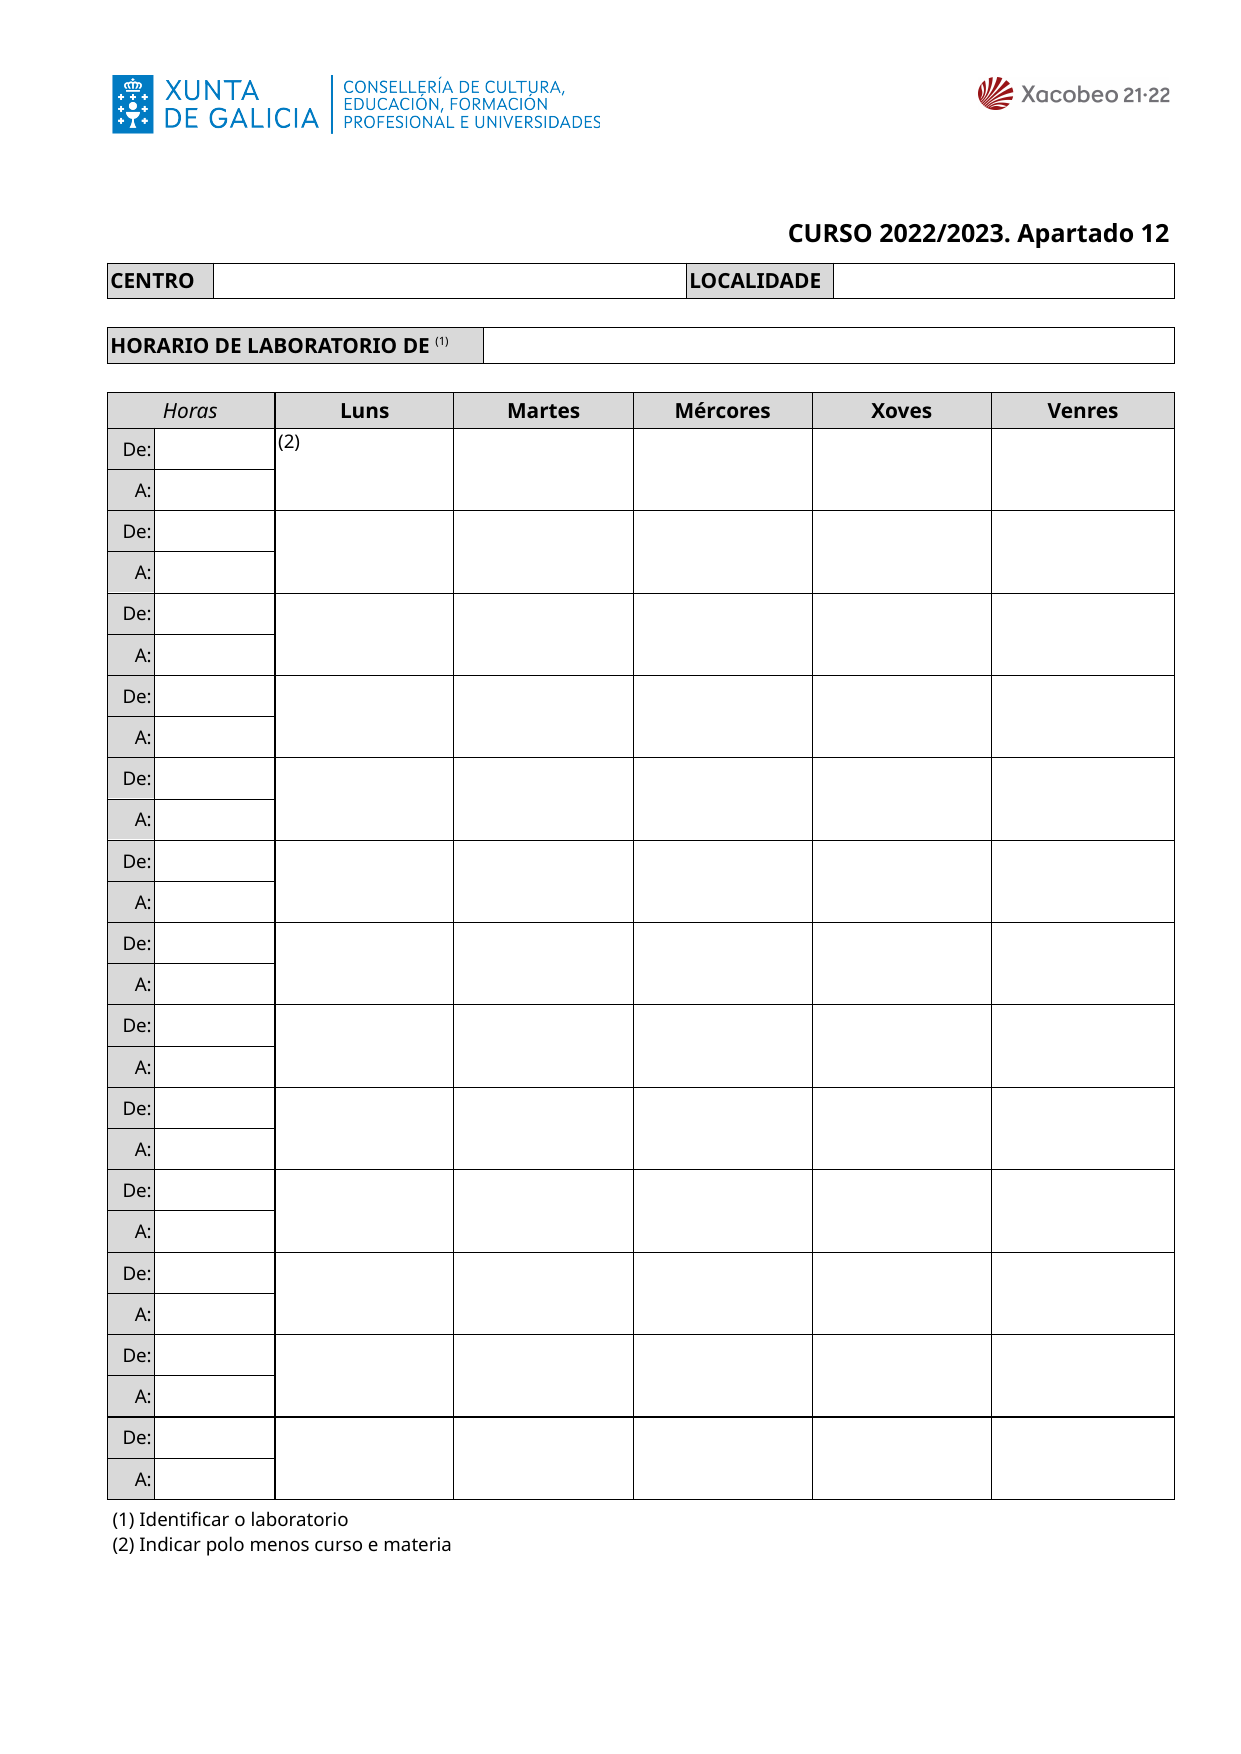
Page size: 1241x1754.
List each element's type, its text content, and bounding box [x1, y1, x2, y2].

table_cell [634, 841, 812, 922]
table_cell De: [108, 429, 154, 469]
table_cell [454, 429, 633, 510]
table_cell [155, 1253, 274, 1293]
table_cell De: [108, 511, 154, 551]
table_cell [992, 1170, 1174, 1252]
table_cell [276, 511, 453, 592]
table_cell A: [108, 800, 154, 839]
table_cell A: [108, 1047, 154, 1087]
table_cell [634, 1335, 812, 1416]
table_cell [155, 511, 274, 551]
table_cell [155, 1047, 274, 1087]
table_cell [813, 1088, 991, 1169]
table_cell [813, 1253, 991, 1334]
table_cell De: [108, 1005, 154, 1046]
table_cell De: [108, 1088, 154, 1128]
table_cell De: [108, 1418, 154, 1458]
table_cell [155, 429, 274, 469]
table_cell A: [108, 1129, 154, 1169]
table_cell [155, 758, 274, 798]
table_cell [634, 1418, 812, 1499]
table_cell [454, 594, 633, 675]
table_cell [634, 594, 812, 675]
table_header [484, 328, 1174, 363]
table_header HORARIO DE LABORATORIO DE (1) [108, 328, 483, 363]
table_cell [155, 1376, 274, 1416]
table_cell A: [108, 964, 154, 1004]
table_cell [454, 841, 633, 922]
table_cell [634, 923, 812, 1004]
table_cell [813, 923, 991, 1004]
table_cell [813, 429, 991, 510]
table_cell [634, 1088, 812, 1169]
table_header Horas [108, 393, 274, 428]
table_cell [454, 758, 633, 839]
table_header [214, 264, 686, 298]
table_header CENTRO [108, 264, 213, 298]
table_cell [992, 923, 1174, 1004]
table_cell [813, 676, 991, 757]
table_cell [454, 1170, 633, 1252]
table_cell [276, 923, 453, 1004]
table_header Mércores [634, 393, 812, 428]
table_cell [276, 1170, 453, 1252]
table_cell [454, 1088, 633, 1169]
table_cell [454, 511, 633, 592]
table_cell [813, 841, 991, 922]
table_cell [276, 841, 453, 922]
table_cell [634, 758, 812, 839]
table_cell De: [108, 1170, 154, 1210]
table_cell [634, 676, 812, 757]
table_cell [155, 1170, 274, 1210]
table_cell [155, 552, 274, 592]
table_cell [276, 758, 453, 839]
table_cell [276, 1005, 453, 1087]
table_cell [454, 1253, 633, 1334]
table_header Martes [454, 393, 633, 428]
table_cell A: [108, 882, 154, 922]
table_cell [276, 1335, 453, 1416]
table_cell De: [108, 841, 154, 881]
table_cell A: [108, 1376, 154, 1416]
table_header Luns [276, 393, 453, 428]
table_cell A: [108, 635, 154, 675]
table_cell [155, 964, 274, 1004]
table_cell [155, 635, 274, 675]
table_cell [992, 758, 1174, 839]
table_cell [634, 1170, 812, 1252]
table_header Xoves [813, 393, 991, 428]
table_cell [155, 841, 274, 881]
table_cell [155, 1088, 274, 1128]
table_cell [276, 1088, 453, 1169]
table_cell [454, 1335, 633, 1416]
table_cell [992, 1005, 1174, 1087]
text CURSO 2022/2023. Apartado 12 [112, 216, 1169, 250]
table_cell [992, 676, 1174, 757]
table_cell A: [108, 717, 154, 757]
table_cell [155, 594, 274, 634]
table_cell [992, 511, 1174, 592]
table_cell [992, 1088, 1174, 1169]
table_cell [634, 1005, 812, 1087]
table_cell De: [108, 1253, 154, 1293]
table_cell [155, 882, 274, 922]
table_cell [276, 1418, 453, 1499]
table_cell [813, 1418, 991, 1499]
table_cell [155, 1211, 274, 1252]
table_cell De: [108, 1335, 154, 1375]
table_cell [992, 1335, 1174, 1416]
table_cell [813, 511, 991, 592]
table_cell [813, 1005, 991, 1087]
table_cell [813, 1170, 991, 1252]
table_cell [155, 676, 274, 716]
table_cell [992, 429, 1174, 510]
table_cell [155, 470, 274, 510]
table_cell A: [108, 1294, 154, 1334]
table_cell [155, 923, 274, 963]
table_cell [992, 594, 1174, 675]
table_cell A: [108, 470, 154, 510]
table_cell [813, 758, 991, 839]
table_cell A: [108, 552, 154, 592]
table_cell A: [108, 1459, 154, 1499]
table_cell [634, 429, 812, 510]
table_cell [155, 1294, 274, 1334]
table_header [834, 264, 1174, 298]
table_cell A: [108, 1211, 154, 1252]
table_cell De: [108, 758, 154, 798]
table_cell [454, 923, 633, 1004]
table_cell [155, 1335, 274, 1375]
table_cell [813, 1335, 991, 1416]
table_cell [155, 717, 274, 757]
table_cell [276, 676, 453, 757]
table_cell De: [108, 923, 154, 963]
text (2) Indicar polo menos curso e materia [112, 1532, 1169, 1557]
table_cell [454, 1418, 633, 1499]
table_cell De: [108, 676, 154, 716]
table_cell [155, 1418, 274, 1458]
table_cell [634, 511, 812, 592]
table_cell [992, 1253, 1174, 1334]
table_cell De: [108, 594, 154, 634]
table_header Venres [992, 393, 1174, 428]
table_cell [634, 1253, 812, 1334]
table_cell [155, 800, 274, 839]
table_cell [276, 594, 453, 675]
table_cell [155, 1005, 274, 1046]
text (1) Identificar o laboratorio [112, 1506, 1169, 1532]
table_cell [276, 1253, 453, 1334]
table_cell [813, 594, 991, 675]
table_cell [454, 676, 633, 757]
table_cell [155, 1459, 274, 1499]
table_cell [992, 841, 1174, 922]
table_cell [155, 1129, 274, 1169]
table_cell (2) [276, 429, 453, 510]
table_header LOCALIDADE [687, 264, 833, 298]
table_cell [454, 1005, 633, 1087]
table_cell [992, 1418, 1174, 1499]
